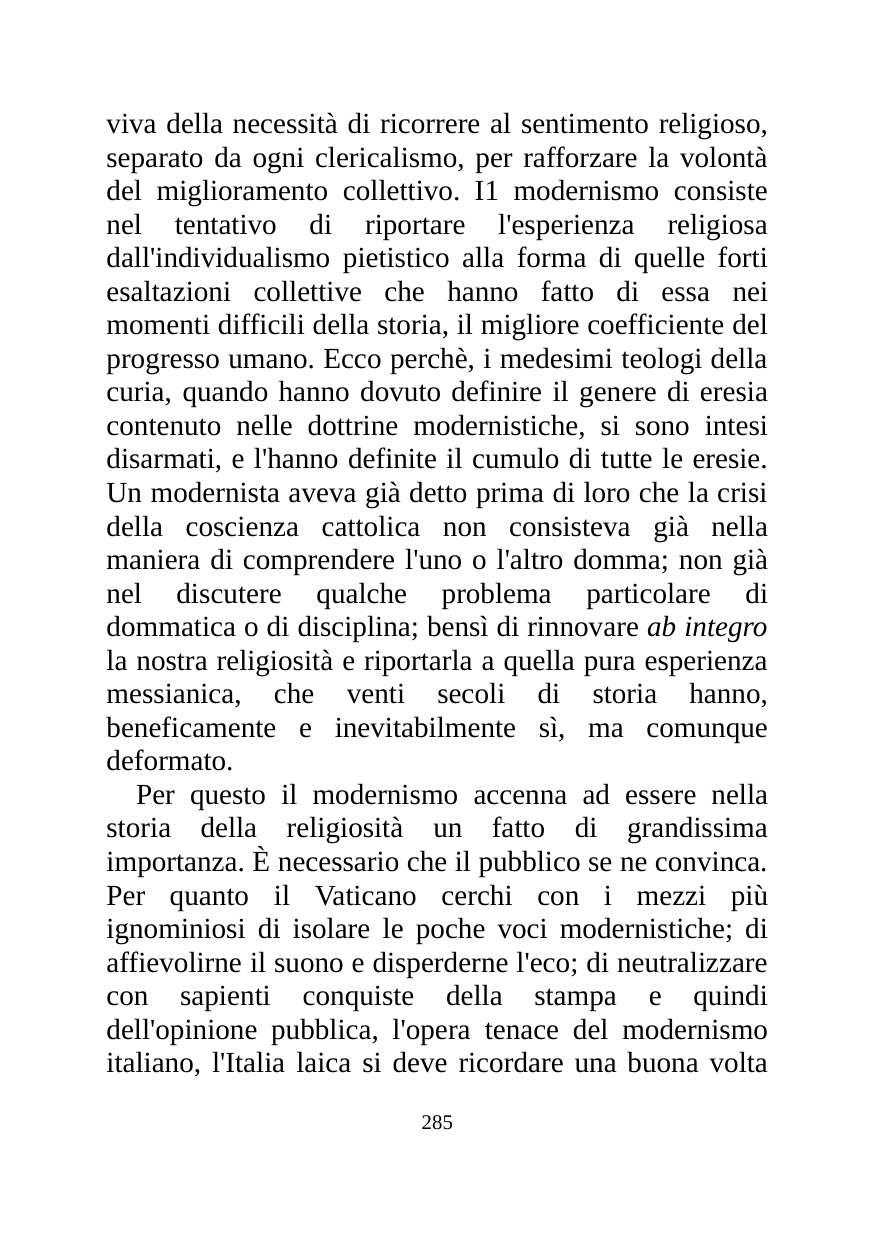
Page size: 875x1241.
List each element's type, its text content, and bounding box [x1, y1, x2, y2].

text viva della necessità di ricorrere al sentimento religioso, separato da ogni clericalismo, per rafforzare la volontà del miglioramento collettivo. I1 modernismo consiste nel tentativo di riportare l'esperienza religiosa dall'individualismo pietistico alla forma di quelle forti esaltazioni collettive che hanno fatto di essa nei momenti difficili della storia, il migliore coefficiente del progresso umano. Ecco perchè, i medesimi teologi della curia, quando hanno dovuto definire il genere di eresia contenuto nelle dottrine modernistiche, si sono intesi disarmati, e l'hanno definite il cumulo di tutte le eresie. Un modernista aveva già detto prima di loro che la crisi della coscienza cattolica non consisteva già nella maniera di comprendere l'uno o l'altro domma; non già nel discutere qualche problema particolare di dommatica o di disciplina; bensì di rinnovare ab integro la nostra religiosità e riportarla a quella pura esperienza messianica, che venti secoli di storia hanno, beneficamente e inevitabilmente sì, ma comunque deformato. [106, 106, 768, 777]
text Per questo il modernismo accenna ad essere nella storia della religiosità un fatto di grandissima importanza. È necessario che il pubblico se ne convinca. Per quanto il Vaticano cerchi con i mezzi più ignominiosi di isolare le poche voci modernistiche; di affievolirne il suono e disperderne l'eco; di neutralizzare con sapienti conquiste della stampa e quindi dell'opinione pubblica, l'opera tenace del modernismo italiano, l'Italia laica si deve ricordare una buona volta [106, 777, 768, 1079]
